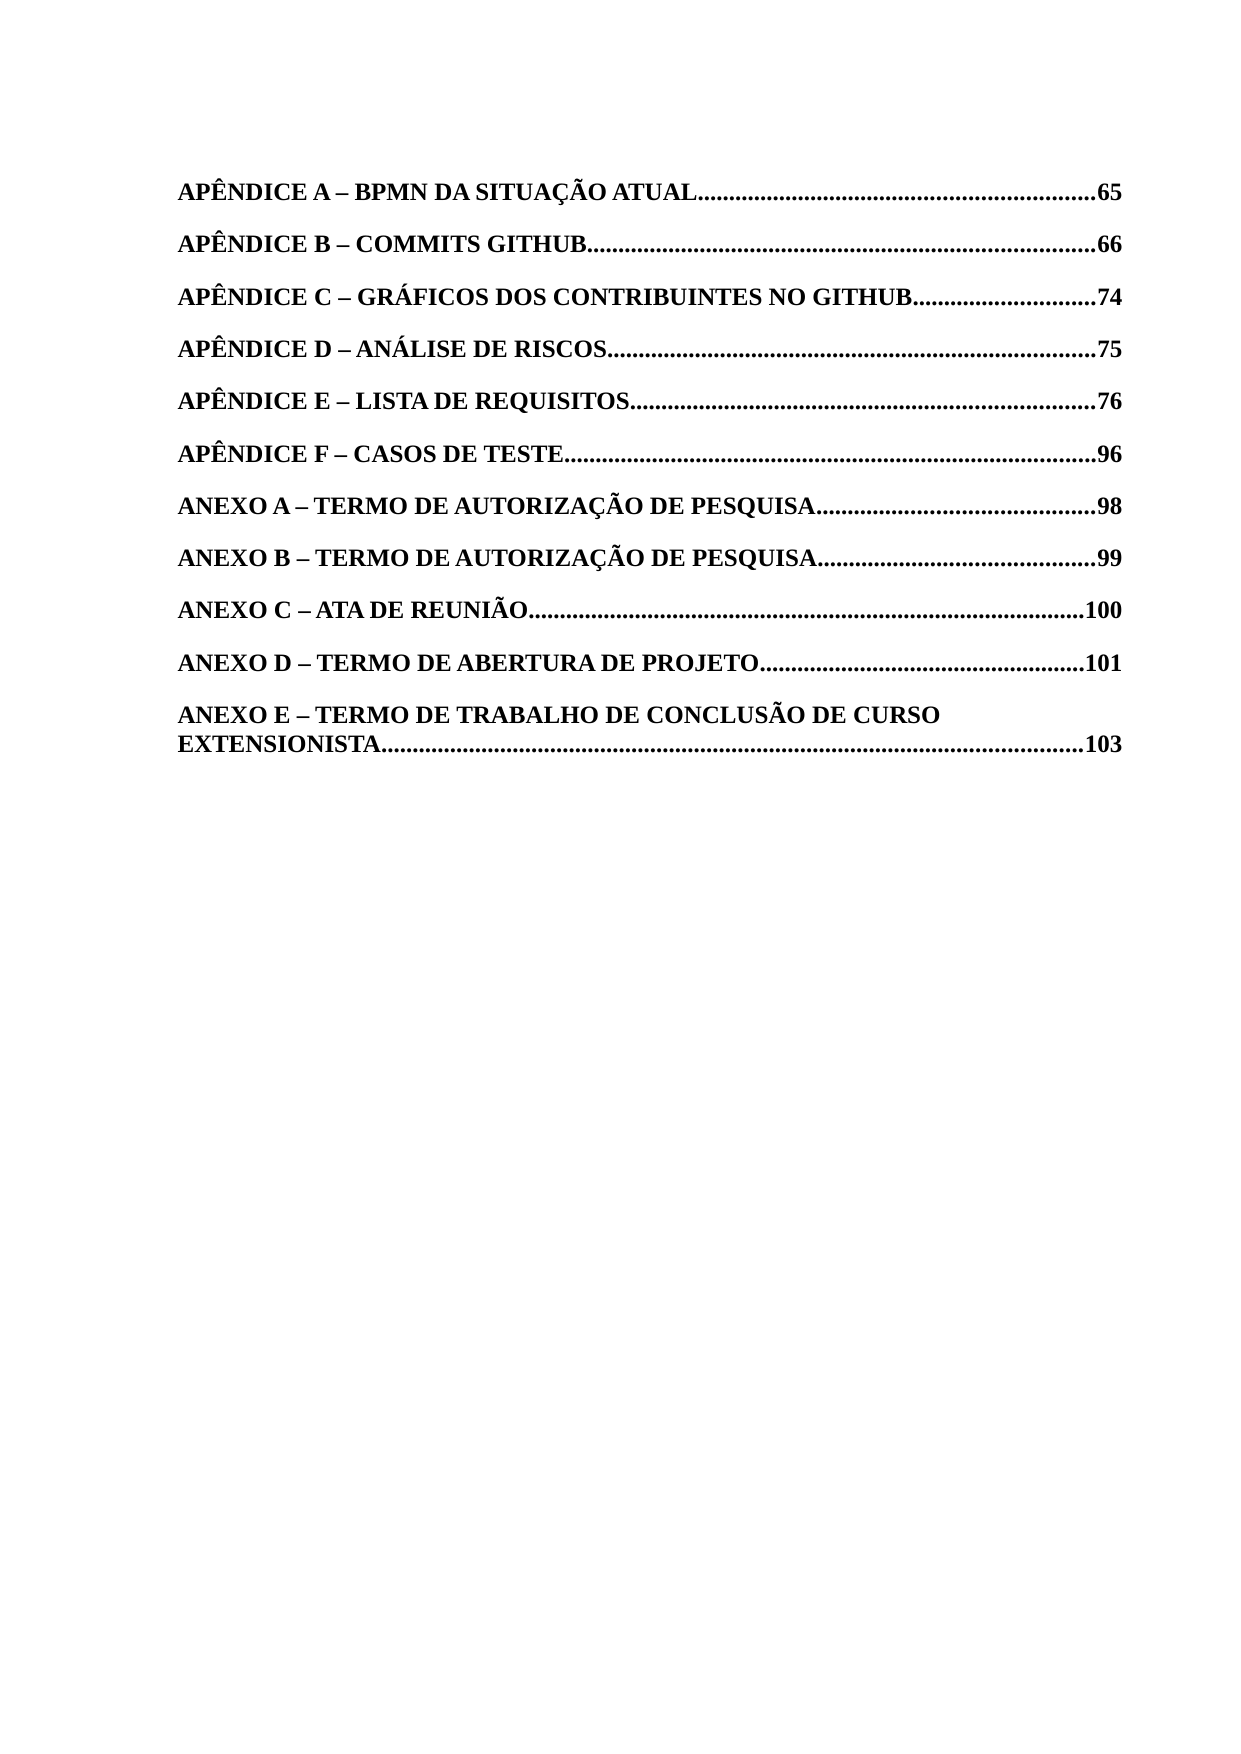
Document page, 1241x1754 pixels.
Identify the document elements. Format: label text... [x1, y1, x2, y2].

text ANEXO A – TERMO DE AUTORIZAÇÃO DE PESQUISA 98 [177, 491, 1122, 520]
text ANEXO C – ATA DE REUNIÃO 100 [177, 596, 1122, 624]
text ANEXO B – TERMO DE AUTORIZAÇÃO DE PESQUISA 99 [177, 543, 1122, 572]
text apêndice A – bpmn da situação atual 65 [177, 177, 1122, 206]
text ANEXO E – TERMO DE trabalho de conclusão de curso extensionista 103 [177, 700, 1122, 758]
text apêndice F – CASOS DE TESTE 96 [177, 439, 1122, 467]
text apêndice b – COMMITS GITHUb 66 [177, 229, 1122, 258]
text apêndice d – análise de riscos 75 [177, 334, 1122, 363]
text ANEXO D – TERMO DE ABERTURA DE PROJETO 101 [177, 648, 1122, 677]
text apêndice c – gráficos dos contribuintes no github 74 [177, 282, 1122, 311]
text apêndice e – lista de requisitos 76 [177, 386, 1122, 415]
